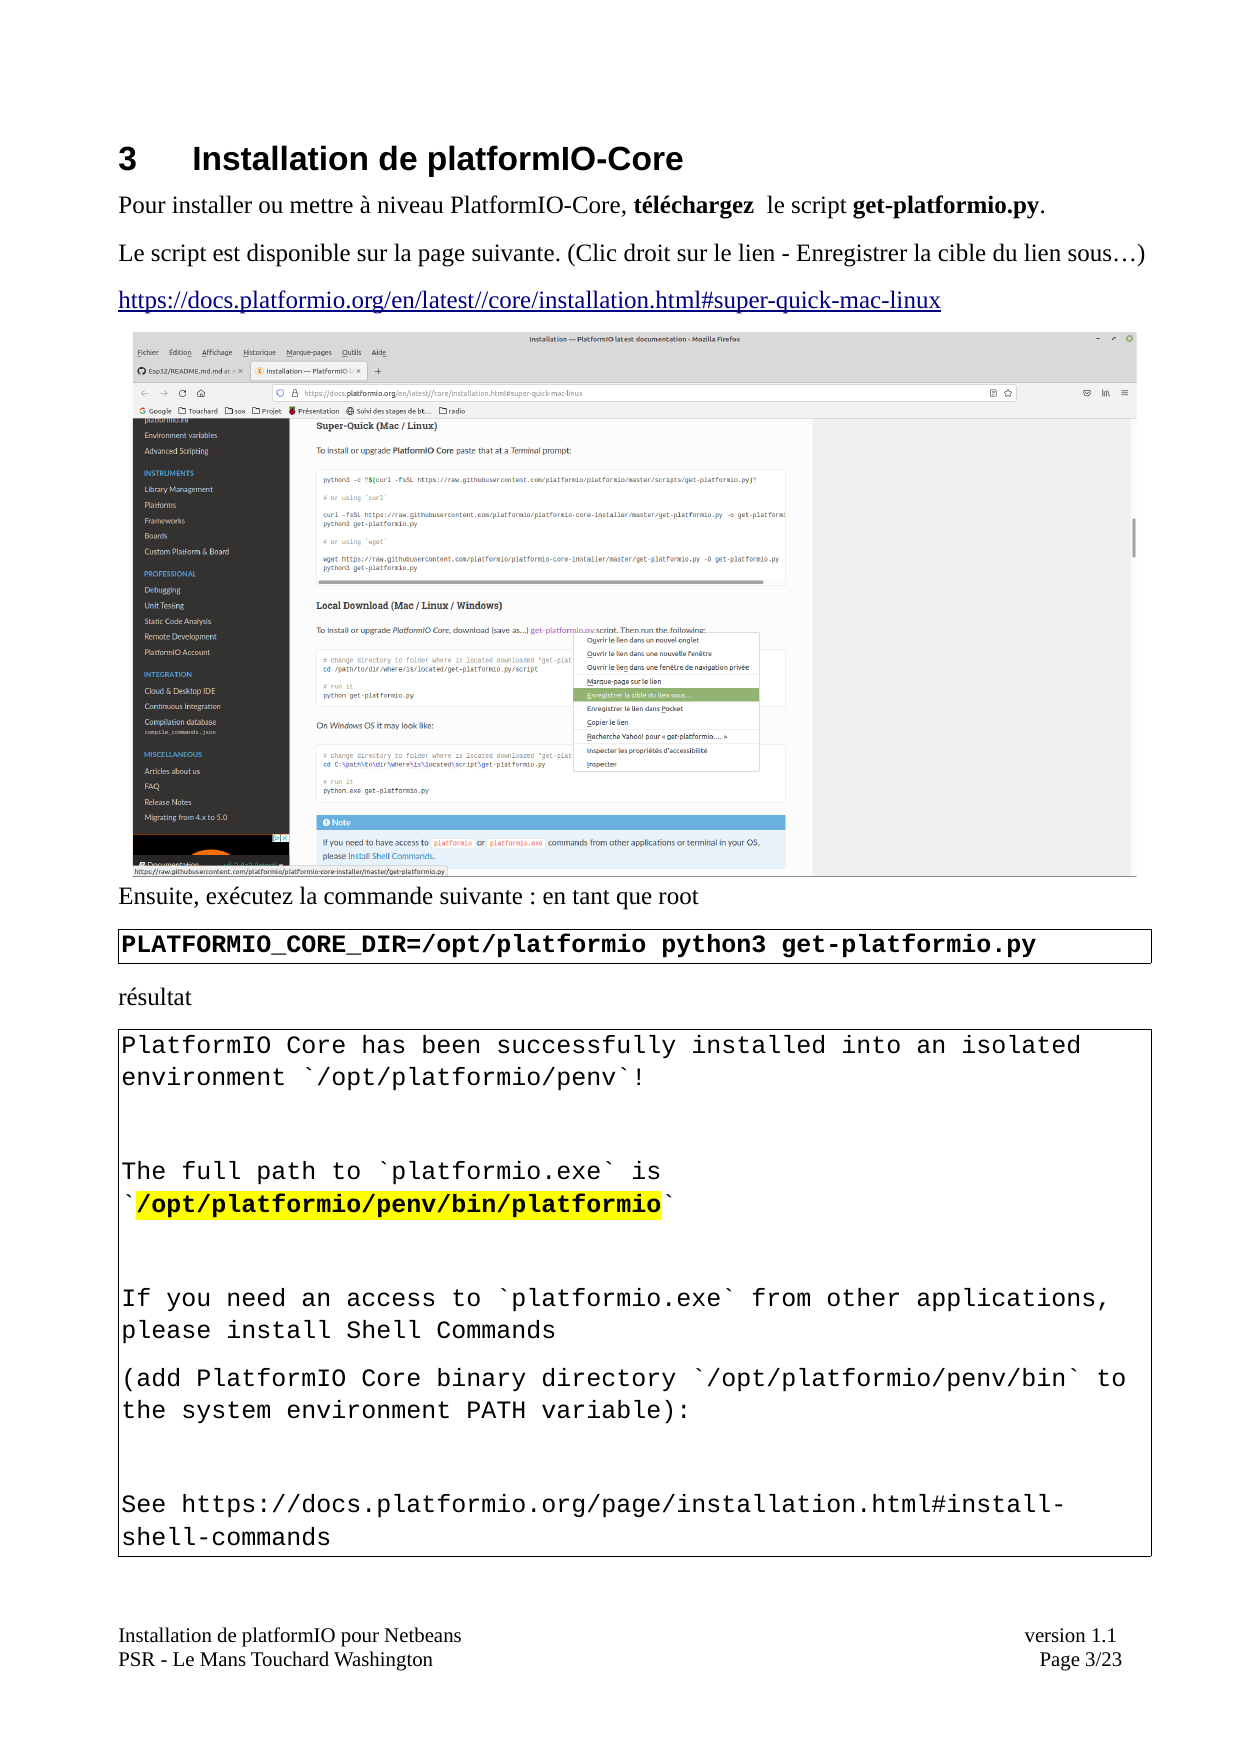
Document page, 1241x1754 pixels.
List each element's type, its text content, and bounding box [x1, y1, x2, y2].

text PlatformIO Core has been successfully installed into an isolated environment `/opt/platformio/penv`! [119, 1030, 1151, 1093]
text The full path to `platformio.exe` is `/opt/platformio/penv/bin/platformio` [119, 1156, 1151, 1220]
text (add PlatformIO Core binary directory `/opt/platformio/penv/bin` to the system environment PATH variable): [119, 1362, 1151, 1426]
text If you need an access to `platformio.exe` from other applications, please install Shell Commands [119, 1283, 1151, 1346]
text Le script est disponible sur la page suivante. (Clic droit sur le lien - Enregistrer la cible du lien sous…) [118, 238, 1151, 266]
text https://docs.platformio.org/en/latest//core/installation.html#super-quick-mac-linux [118, 285, 1151, 314]
text Ensuite, exécutez la commande suivante : en tant que root [118, 877, 1151, 910]
text Pour installer ou mettre à niveau PlatformIO-Core, téléchargez le script get-platformio.py. [118, 190, 1151, 219]
text résultat [118, 982, 1151, 1010]
subtitle Installation de platformIO-Core [118, 139, 1151, 178]
text See https://docs.platformio.org/page/installation.html#install-shell-commands [119, 1489, 1151, 1556]
picture [132, 332, 1137, 877]
text PLATFORMIO_CORE_DIR=/opt/platformio python3 get-platformio.py [119, 930, 1151, 963]
